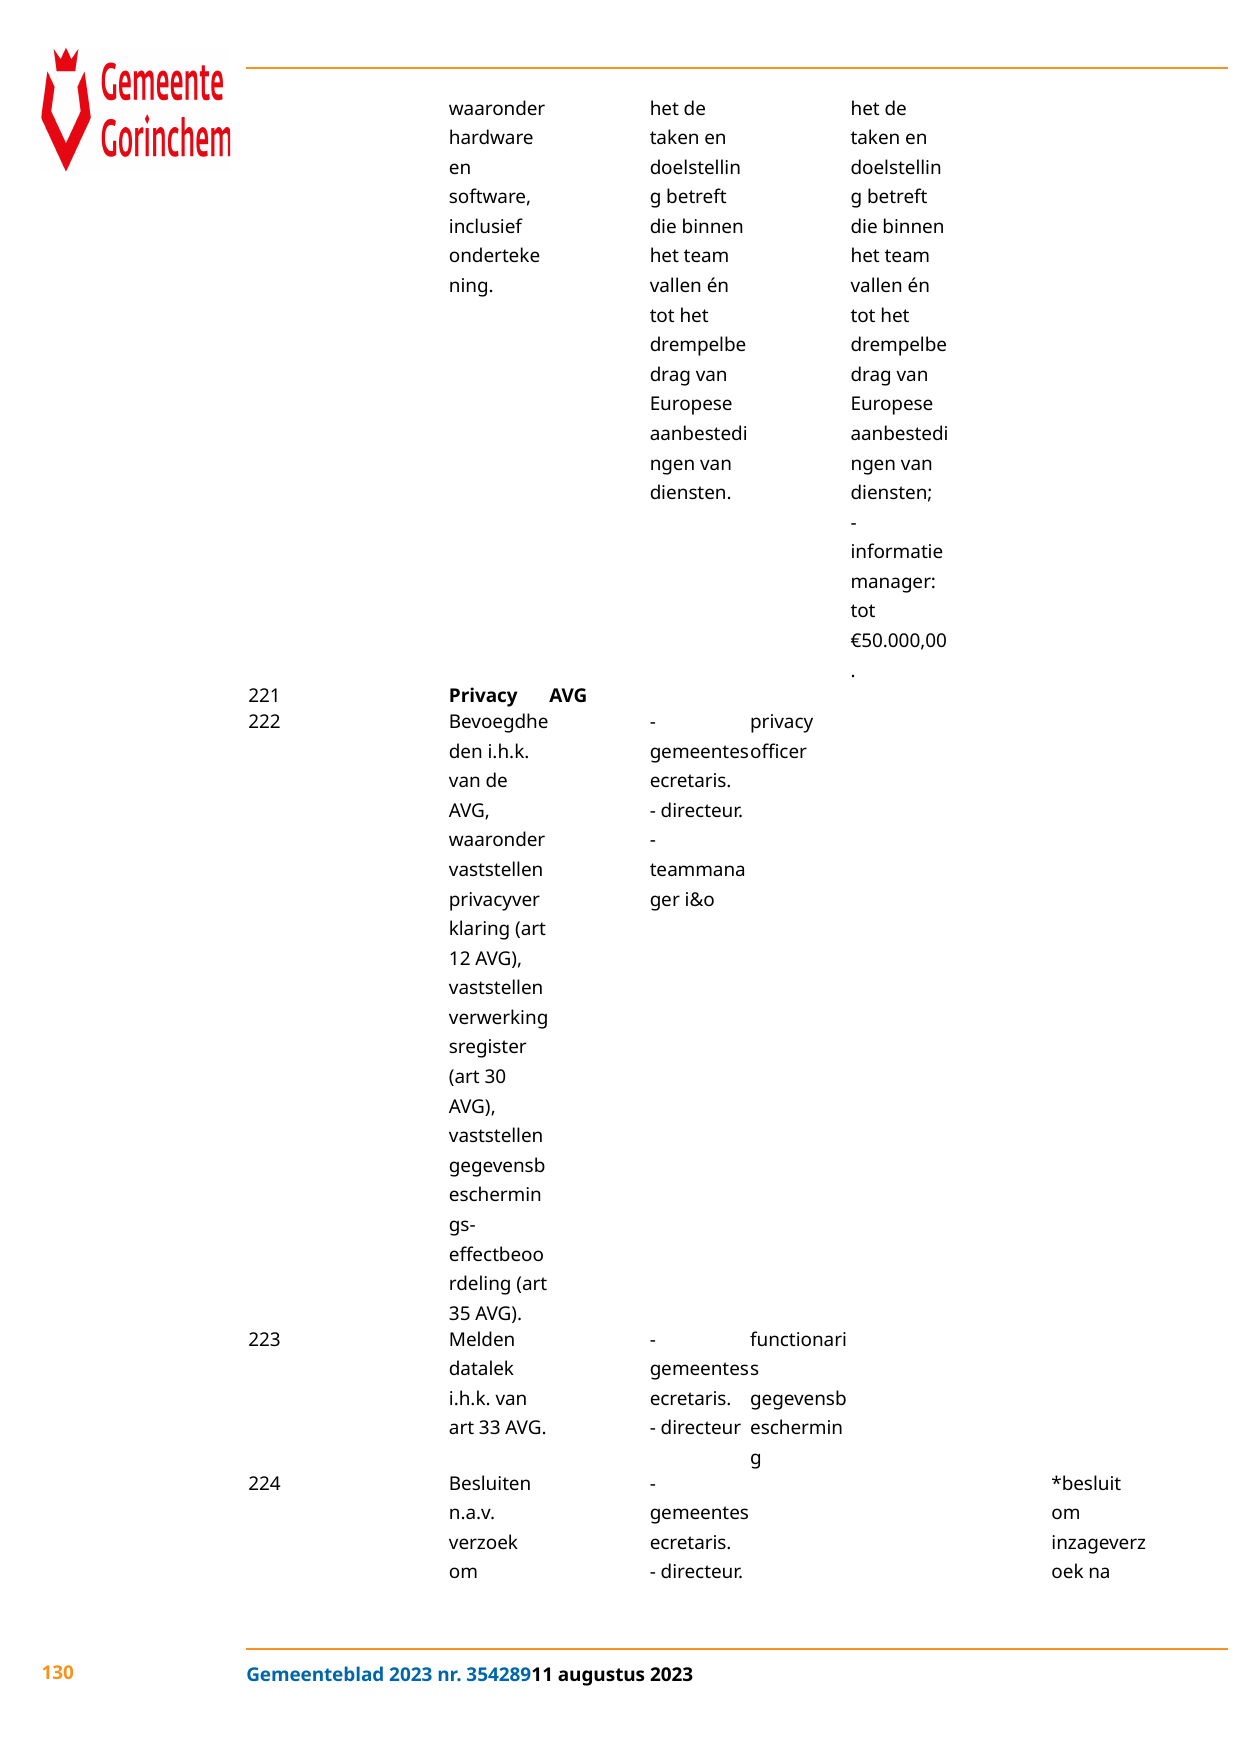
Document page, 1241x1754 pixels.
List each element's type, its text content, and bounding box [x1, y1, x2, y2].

table_cell [650, 683, 750, 708]
table_cell Privacy [449, 683, 549, 708]
table_cell - gemeentesecretaris. - directeur [650, 1326, 750, 1470]
table_cell - gemeentesecretaris. - directeur. - teammanager i&o [650, 708, 750, 1326]
table_cell [850, 708, 951, 1326]
table_cell [951, 683, 1051, 708]
table_cell 222 [248, 708, 348, 1326]
table_cell waaronder hardware en software, inclusief ondertekening. [449, 95, 549, 683]
table_cell *besluit om inzageverzoek na [1051, 1470, 1152, 1584]
table_cell Melden datalek i.h.k. van art 33 AVG. [449, 1326, 549, 1470]
table_cell het de taken en doelstelling betreft die binnen het team vallen én tot het drempelbedrag van Europese aanbestedingen van diensten. [650, 95, 750, 683]
table_cell 221 [248, 683, 348, 708]
table_cell functionaris gegevensbescherming [750, 1326, 850, 1470]
table_cell [951, 1470, 1051, 1584]
table_cell [348, 1470, 449, 1584]
table_cell AVG [549, 683, 649, 708]
table_cell [1051, 708, 1152, 1326]
table_cell 224 [248, 1470, 348, 1584]
table_cell privacy officer [750, 708, 850, 1326]
table_cell [750, 95, 850, 683]
table_cell [951, 95, 1051, 683]
table_cell [1051, 1326, 1152, 1470]
table_cell [348, 95, 449, 683]
table_cell [1051, 683, 1152, 708]
table_cell 223 [248, 1326, 348, 1470]
table_cell [549, 708, 649, 1326]
table_cell [248, 95, 348, 683]
table_cell [549, 1470, 649, 1584]
table_cell [951, 708, 1051, 1326]
table_cell Bevoegdheden i.h.k. van de AVG, waaronder vaststellen privacyverklaring (art 12 AVG), vaststellen verwerkingsregister (art 30 AVG), vaststellen gegevensbeschermings-effectbeoordeling (art 35 AVG). [449, 708, 549, 1326]
picture [41, 47, 231, 172]
table_cell het de taken en doelstelling betreft die binnen het team vallen én tot het drempelbedrag van Europese aanbestedingen van diensten; - informatiemanager: tot €50.000,00. [850, 95, 951, 683]
table_cell [750, 683, 850, 708]
table_cell - gemeentesecretaris. - directeur. [650, 1470, 750, 1584]
table_cell [348, 1326, 449, 1470]
table_cell [549, 95, 649, 683]
table_cell [951, 1326, 1051, 1470]
table_cell Besluiten n.a.v. verzoek om [449, 1470, 549, 1584]
table_cell [348, 708, 449, 1326]
table_cell [750, 1470, 850, 1584]
table_cell [348, 683, 449, 708]
table_cell [850, 1470, 951, 1584]
table_cell [549, 1326, 649, 1470]
table_cell [850, 683, 951, 708]
table_cell [850, 1326, 951, 1470]
table_cell [1051, 95, 1152, 683]
